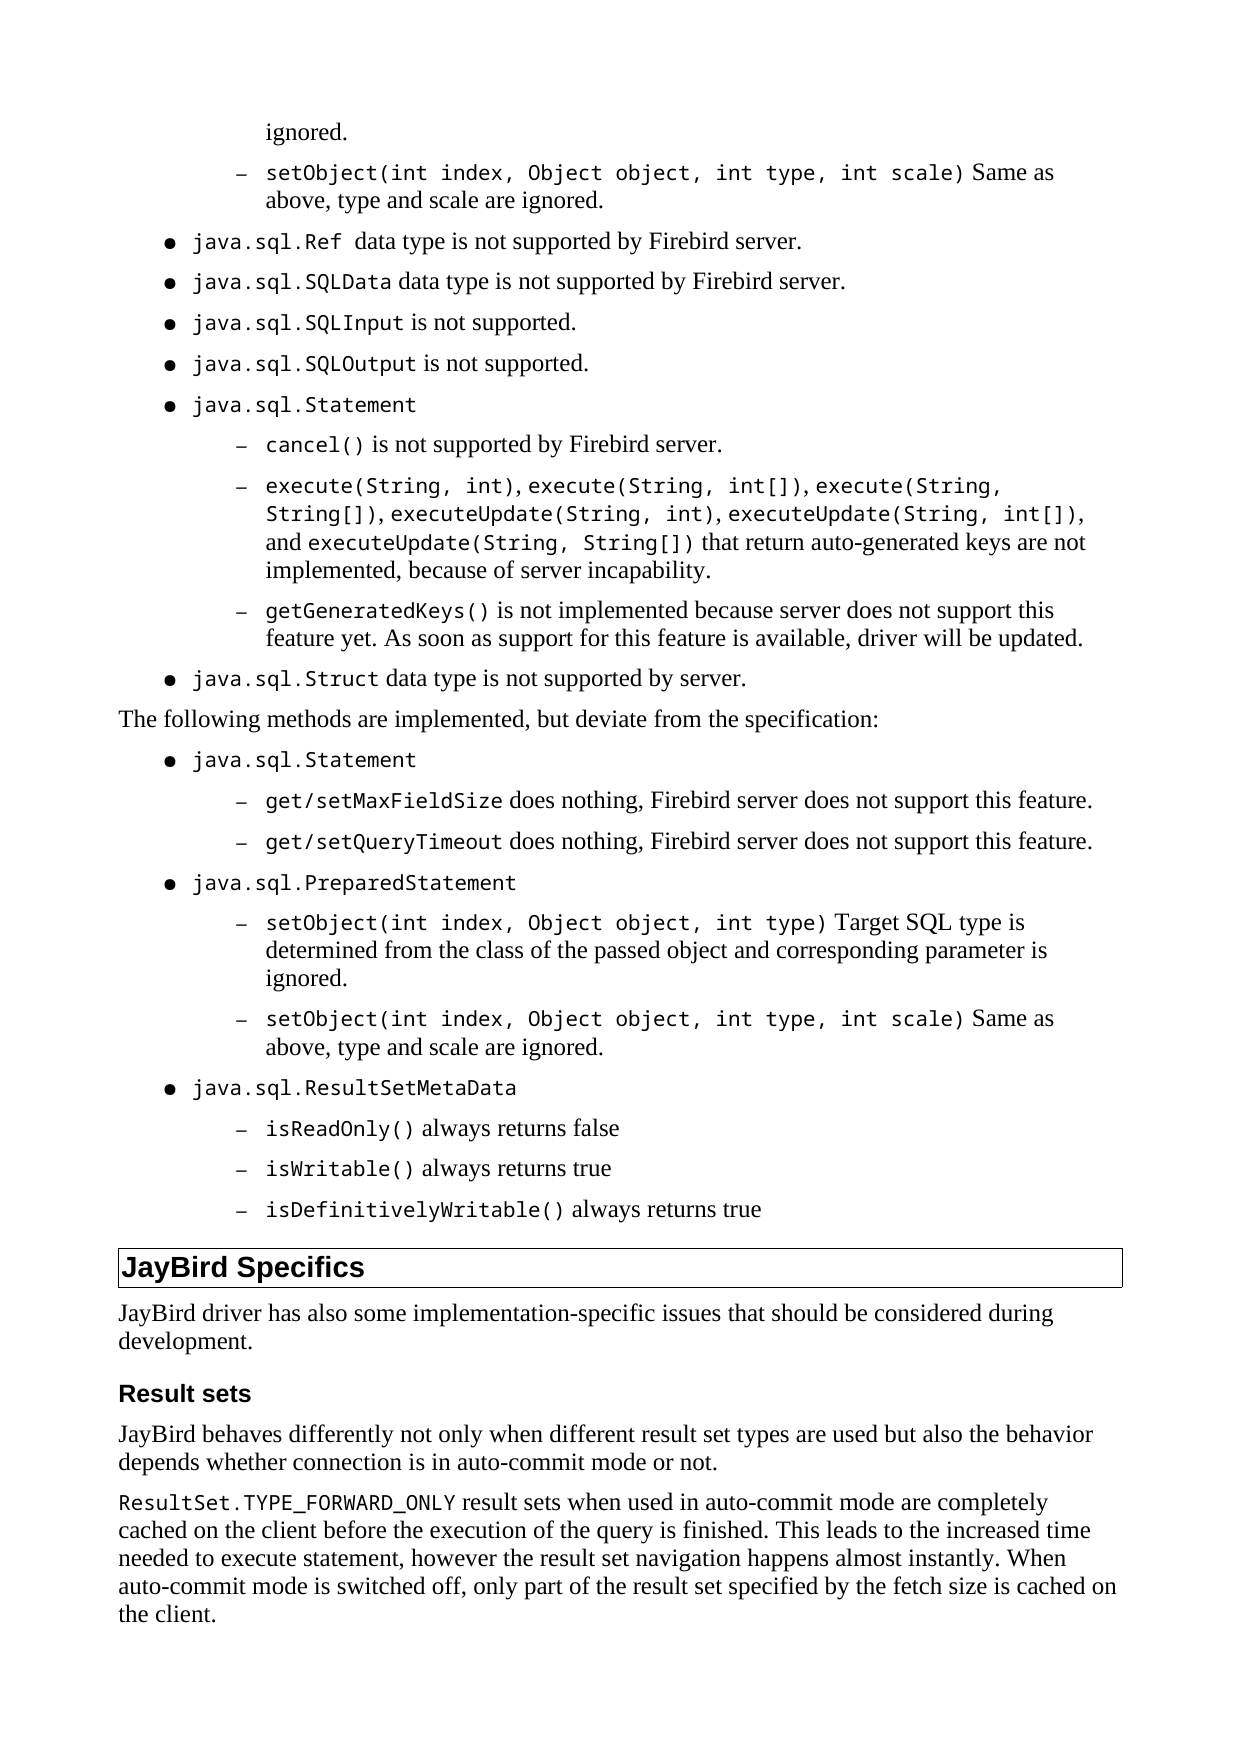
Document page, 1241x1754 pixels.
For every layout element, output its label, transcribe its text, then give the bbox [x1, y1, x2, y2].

list java.sql.Statement [162, 745, 1122, 774]
list java.sql.Struct data type is not supported by server. [162, 664, 1122, 693]
list setObject(int index, Object object, int type, int scale) Same as above, type and scale are ignored. [236, 158, 1122, 214]
list java.sql.SQLData data type is not supported by Firebird server. [162, 267, 1122, 296]
list isDefinitivelyWritable() always returns true [236, 1195, 1122, 1223]
list execute(String, int), execute(String, int[]), execute(String, String[]), executeUpdate(String, int), executeUpdate(String, int[]), and executeUpdate(String, String[]) that return auto-generated keys are not implemented, because of server incapability. [236, 471, 1122, 583]
list get/setMaxFieldSize does nothing, Firebird server does not support this feature. [236, 786, 1122, 814]
subtitle JayBird Specifics [119, 1249, 1122, 1287]
list java.sql.PreparedStatement [162, 868, 1122, 896]
text JayBird behaves differently not only when different result set types are used but also the behavior depends whether connection is in auto-commit mode or not. [118, 1421, 1122, 1476]
text ResultSet.TYPE_FORWARD_ONLY result sets when used in auto-commit mode are completely cached on the client before the execution of the query is finished. This leads to the increased time needed to execute statement, however the result set navigation happens almost instantly. When auto-commit mode is switched off, only part of the result set specified by the fetch size is cached on the client. [118, 1488, 1122, 1627]
list ignored. [236, 118, 1122, 146]
list getGeneratedKeys() is not implemented because server does not support this feature yet. As soon as support for this feature is available, driver will be updated. [236, 596, 1122, 652]
list setObject(int index, Object object, int type) Target SQL type is determined from the class of the passed object and corresponding parameter is ignored. [236, 908, 1122, 992]
text The following methods are implemented, but deviate from the specification: [118, 705, 1122, 733]
list setObject(int index, Object object, int type, int scale) Same as above, type and scale are ignored. [236, 1004, 1122, 1060]
list cancel() is not supported by Firebird server. [236, 430, 1122, 459]
list java.sql.ResultSetMetaData [162, 1073, 1122, 1101]
list isReadOnly() always returns false [236, 1114, 1122, 1142]
subtitle Result sets [118, 1380, 1122, 1408]
list java.sql.Statement [162, 390, 1122, 418]
text JayBird driver has also some implementation-specific issues that should be considered during development. [118, 1299, 1122, 1355]
list java.sql.SQLInput is not supported. [162, 308, 1122, 336]
list get/setQueryTimeout does nothing, Firebird server does not support this feature. [236, 827, 1122, 855]
list java.sql.Ref data type is not supported by Firebird server. [162, 227, 1122, 255]
list java.sql.SQLOutput is not supported. [162, 349, 1122, 377]
list isWritable() always returns true [236, 1154, 1122, 1183]
